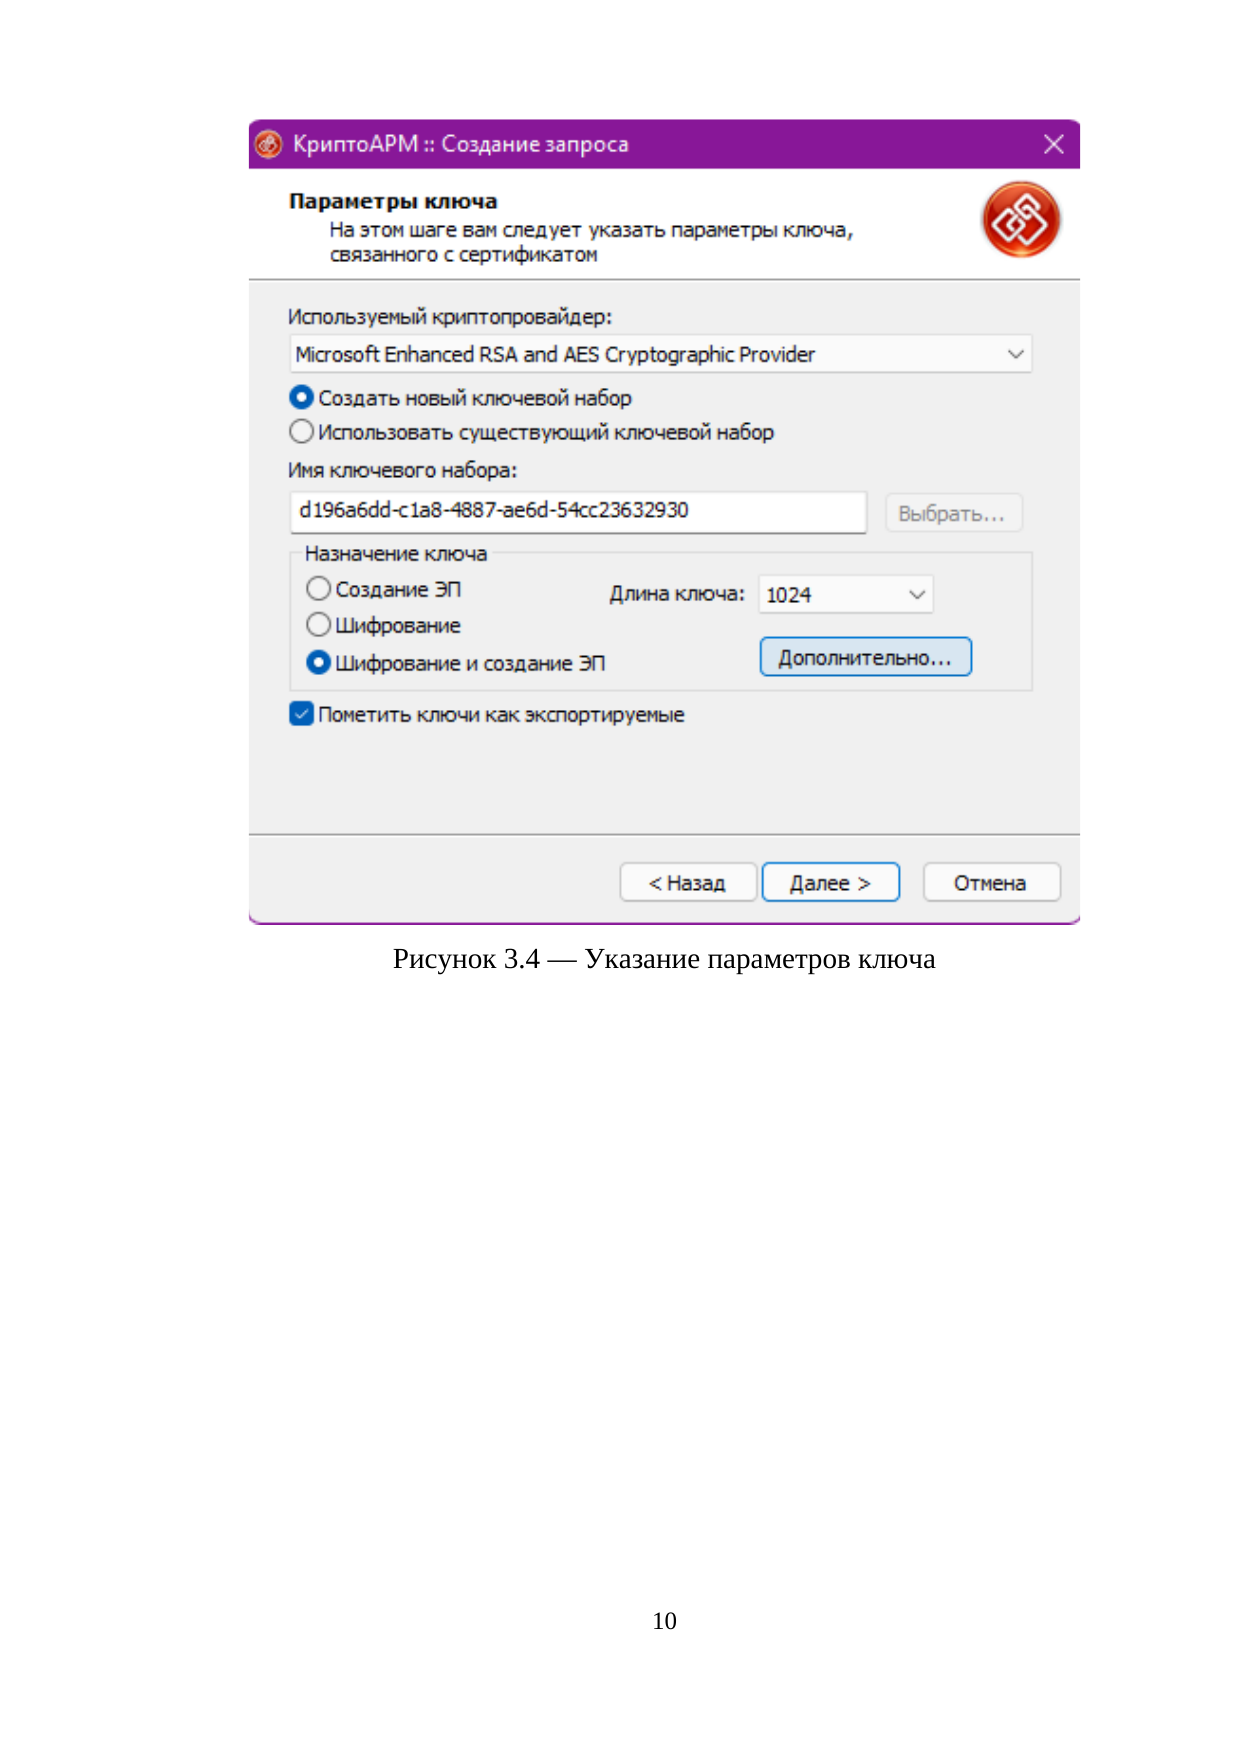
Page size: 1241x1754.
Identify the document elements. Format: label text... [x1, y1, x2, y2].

title Рисунок 3.4 — Указание параметров ключа [177, 118, 1152, 975]
